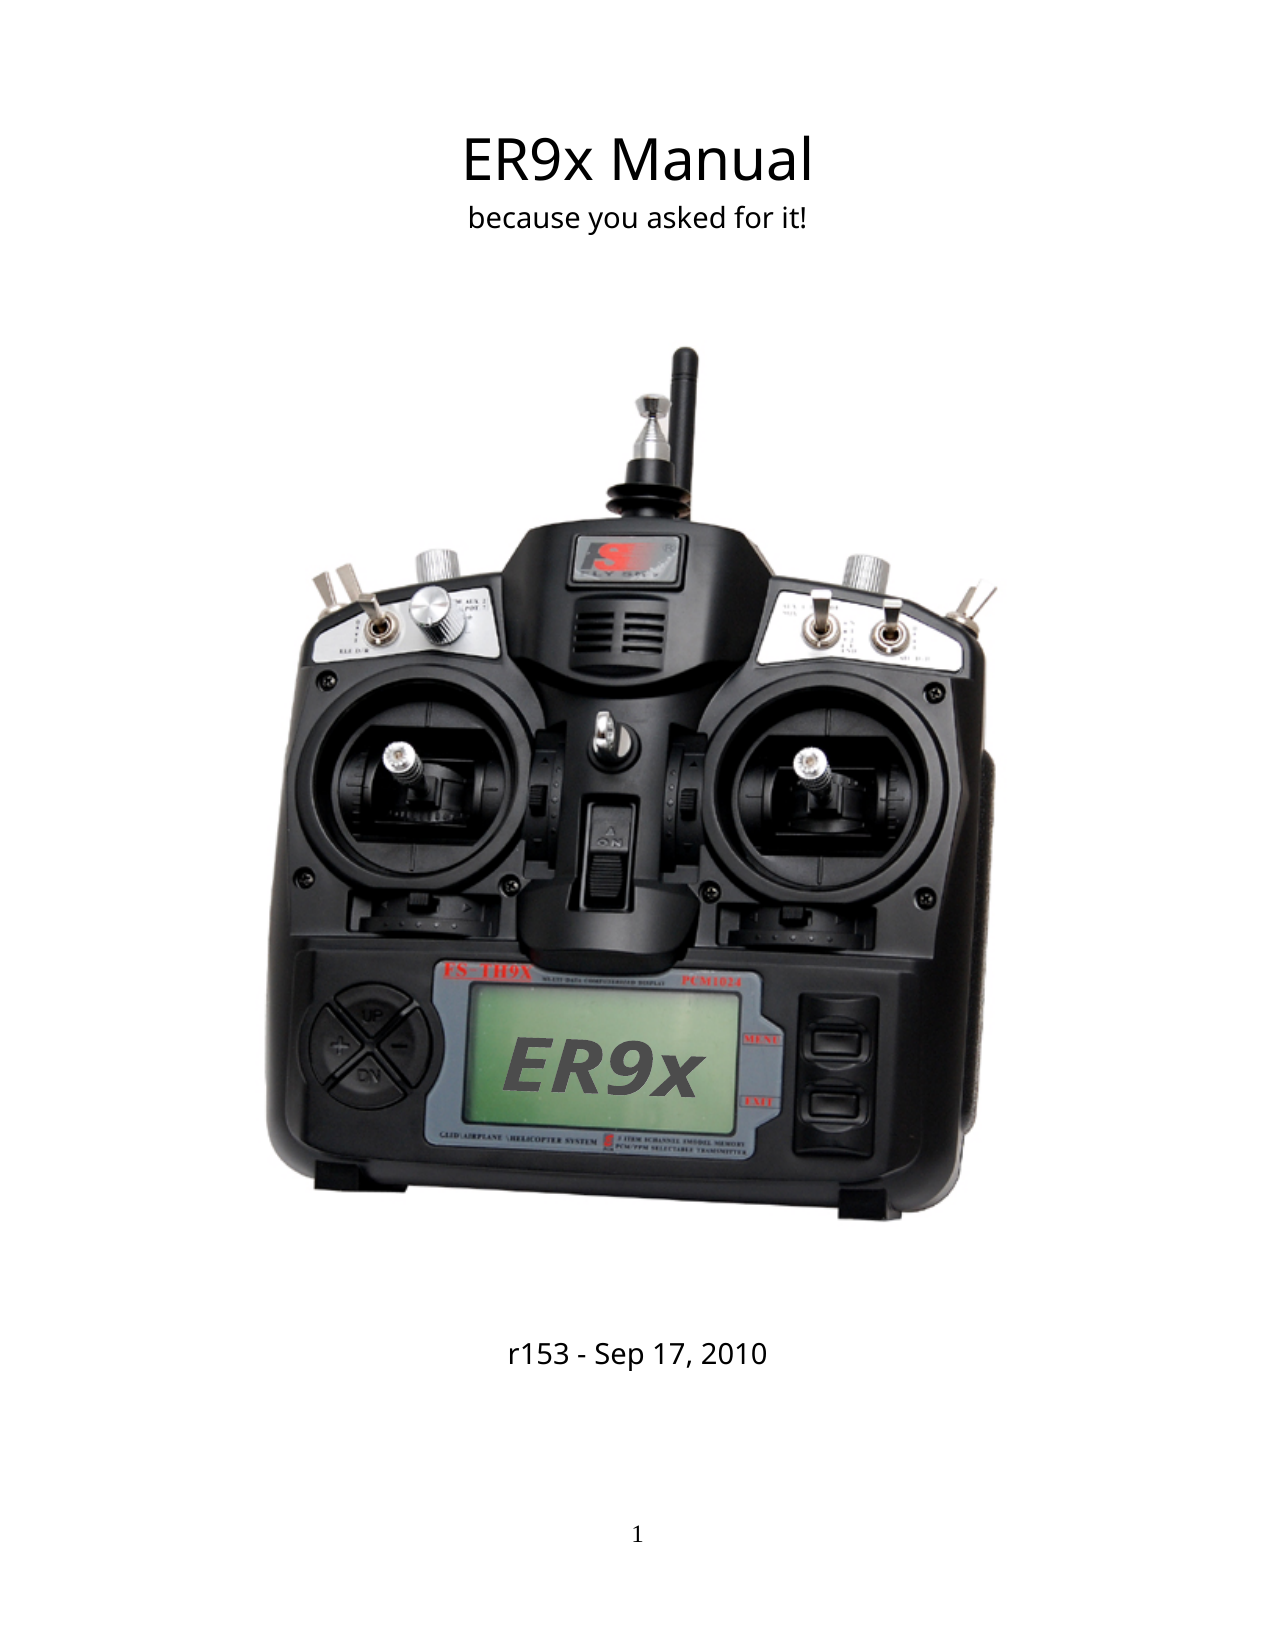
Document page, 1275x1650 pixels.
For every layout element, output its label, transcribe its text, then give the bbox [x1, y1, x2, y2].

text because you asked for it! [118, 198, 1157, 237]
text r153 - Sep 17, 2010 [118, 1333, 1157, 1373]
picture [168, 316, 1107, 1255]
text ER9x Manual [118, 118, 1157, 198]
